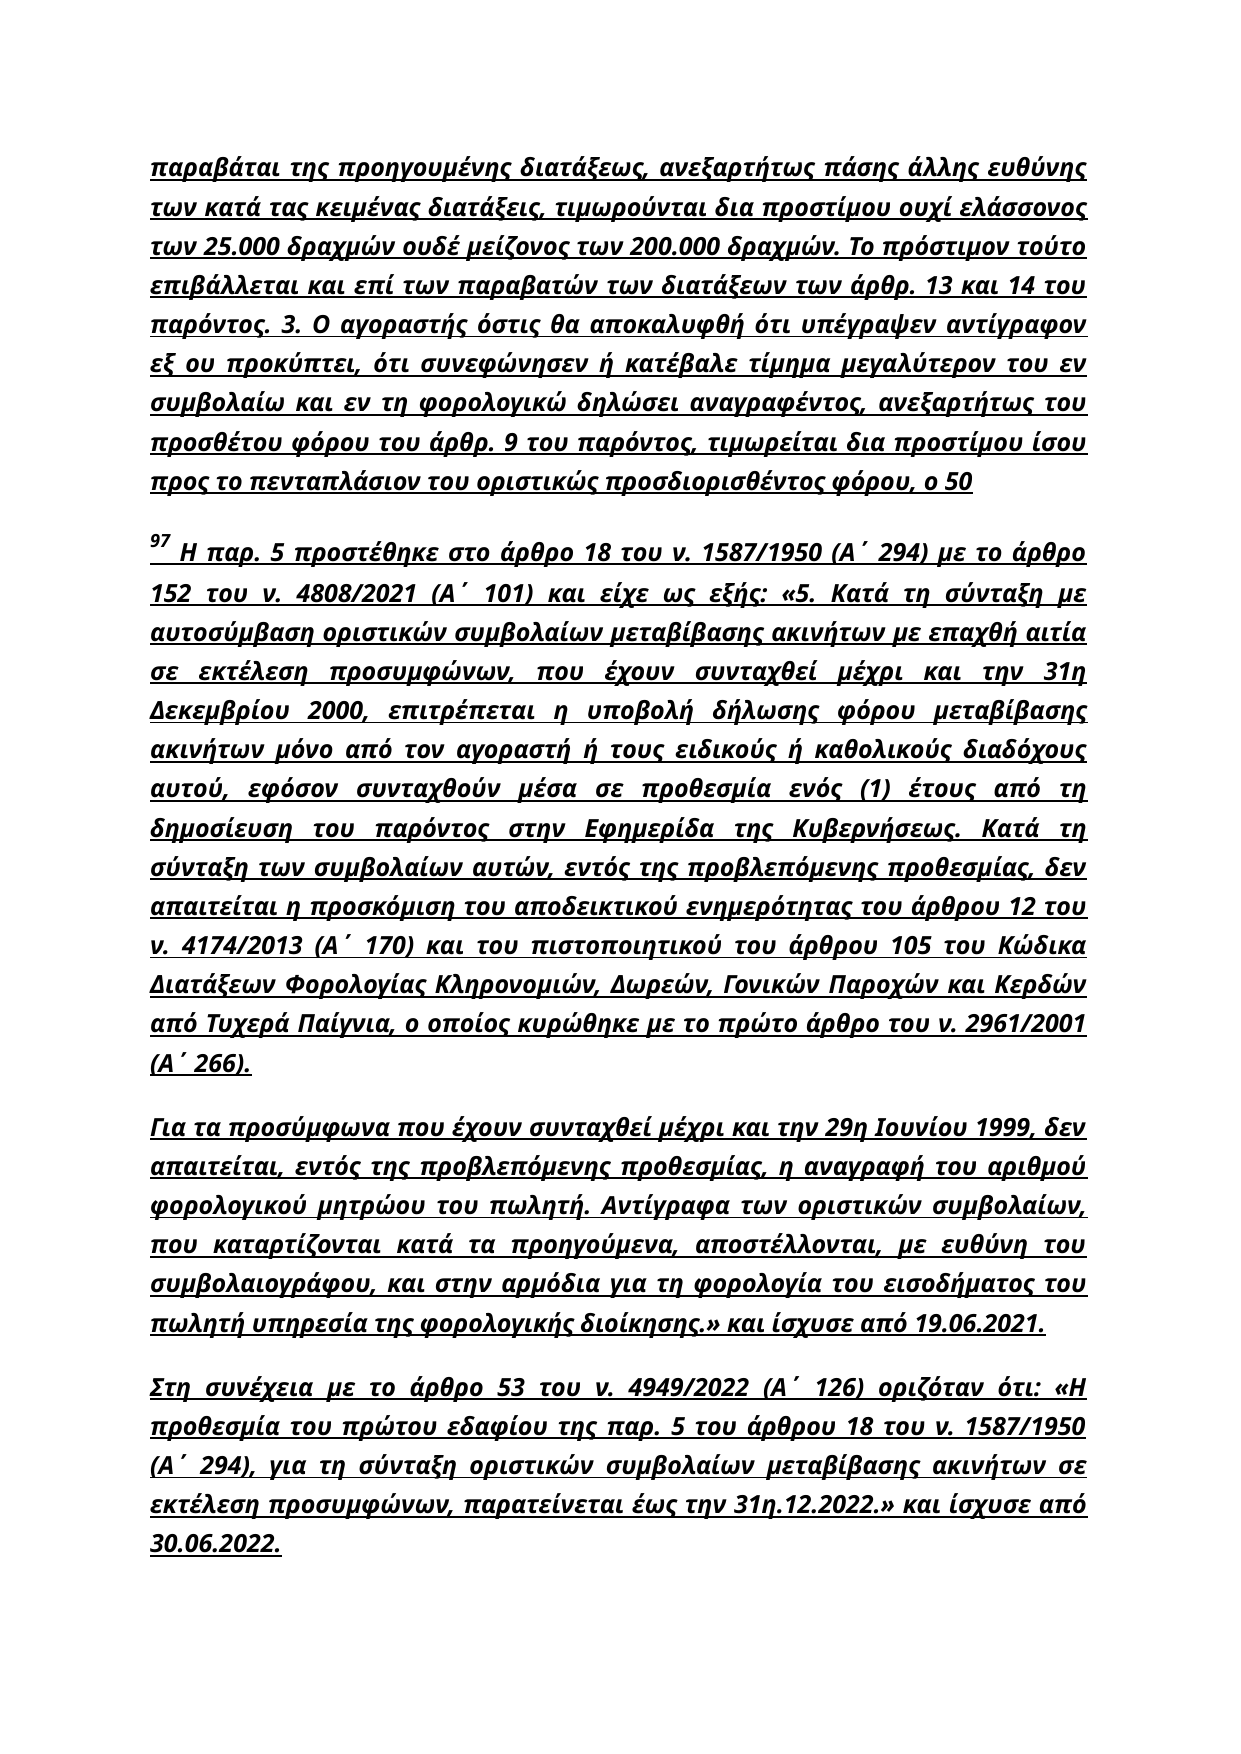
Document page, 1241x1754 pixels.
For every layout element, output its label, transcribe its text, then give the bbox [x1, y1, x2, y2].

text παραβάται της προηγουμένης διατάξεως, ανεξαρτήτως πάσης άλλης ευθύνης των κατά τας κειμένας διατάξεις, τιμωρούνται δια προστίμου ουχί ελάσσονος των 25.000 δραχμών ουδέ μείζονος των 200.000 δραχμών. Το πρόστιμον τούτο επιβάλλεται και επί των παραβατών των διατάξεων των άρθρ. 13 και 14 του παρόντος. 3. Ο αγοραστής όστις θα αποκαλυφθή ότι υπέγραψεν αντίγραφον εξ ου προκύπτει, ότι συνεφώνησεν ή κατέβαλε τίμημα μεγαλύτερον του εν συμβολαίω και εν τη φορολογικώ δηλώσει αναγραφέντος, ανεξαρτήτως του προσθέτου φόρου του άρθρ. 9 του παρόντος, τιμωρείται δια προστίμου ίσου προς το πενταπλάσιον του οριστικώς προσδιορισθέντος φόρου, ο 50 [150, 150, 1090, 497]
text Στη συνέχεια με το άρθρο 53 του ν. 4949/2022 (Α΄ 126) οριζόταν ότι: «Η προθεσμία του πρώτου εδαφίου της παρ. 5 του άρθρου 18 του ν. 1587/1950 (Α΄ 294), για τη σύνταξη οριστικών συμβολαίων μεταβίβασης ακινήτων σε εκτέλεση προσυμφώνων, παρατείνεται έως την 31η.12.2022.» και ίσχυσε από 30.06.2022. [150, 1369, 1090, 1560]
text Για τα προσύμφωνα που έχουν συνταχθεί μέχρι και την 29η Ιουνίου 1999, δεν απαιτείται, εντός της προβλεπόμενης προθεσμίας, η αναγραφή του αριθμού φορολογικού μητρώου του πωλητή. Αντίγραφα των οριστικών συμβολαίων, που καταρτίζονται κατά τα προηγούμενα, αποστέλλονται, με ευθύνη του συμβολαιογράφου, και στην αρμόδια για τη φορολογία του εισοδήματος του πωλητή υπηρεσία της φορολογικής διοίκησης.» και ίσχυσε από 19.06.2021. [150, 1109, 1090, 1339]
text 97 Η παρ. 5 προστέθηκε στο άρθρο 18 του ν. 1587/1950 (Α΄ 294) με το άρθρο 152 του ν. 4808/2021 (Α΄ 101) και είχε ως εξής: «5. Κατά τη σύνταξη με αυτοσύμβαση οριστικών συμβολαίων μεταβίβασης ακινήτων με επαχθή αιτία σε εκτέλεση προσυμφώνων, που έχουν συνταχθεί μέχρι και την 31η Δεκεμβρίου 2000, επιτρέπεται η υποβολή δήλωσης φόρου μεταβίβασης ακινήτων μόνο από τον αγοραστή ή τους ειδικούς ή καθολικούς διαδόχους αυτού, εφόσον συνταχθούν μέσα σε προθεσμία ενός (1) έτους από τη δημοσίευση του παρόντος στην Εφημερίδα της Κυβερνήσεως. Κατά τη σύνταξη των συμβολαίων αυτών, εντός της προβλεπόμενης προθεσμίας, δεν απαιτείται η προσκόμιση του αποδεικτικού ενημερότητας του άρθρου 12 του ν. 4174/2013 (Α΄ 170) και του πιστοποιητικού του άρθρου 105 του Κώδικα Διατάξεων Φορολογίας Κληρονομιών, Δωρεών, Γονικών Παροχών και Κερδών από Τυχερά Παίγνια, ο οποίος κυρώθηκε με το πρώτο άρθρο του ν. 2961/2001 (Α΄ 266). [150, 527, 1090, 1079]
